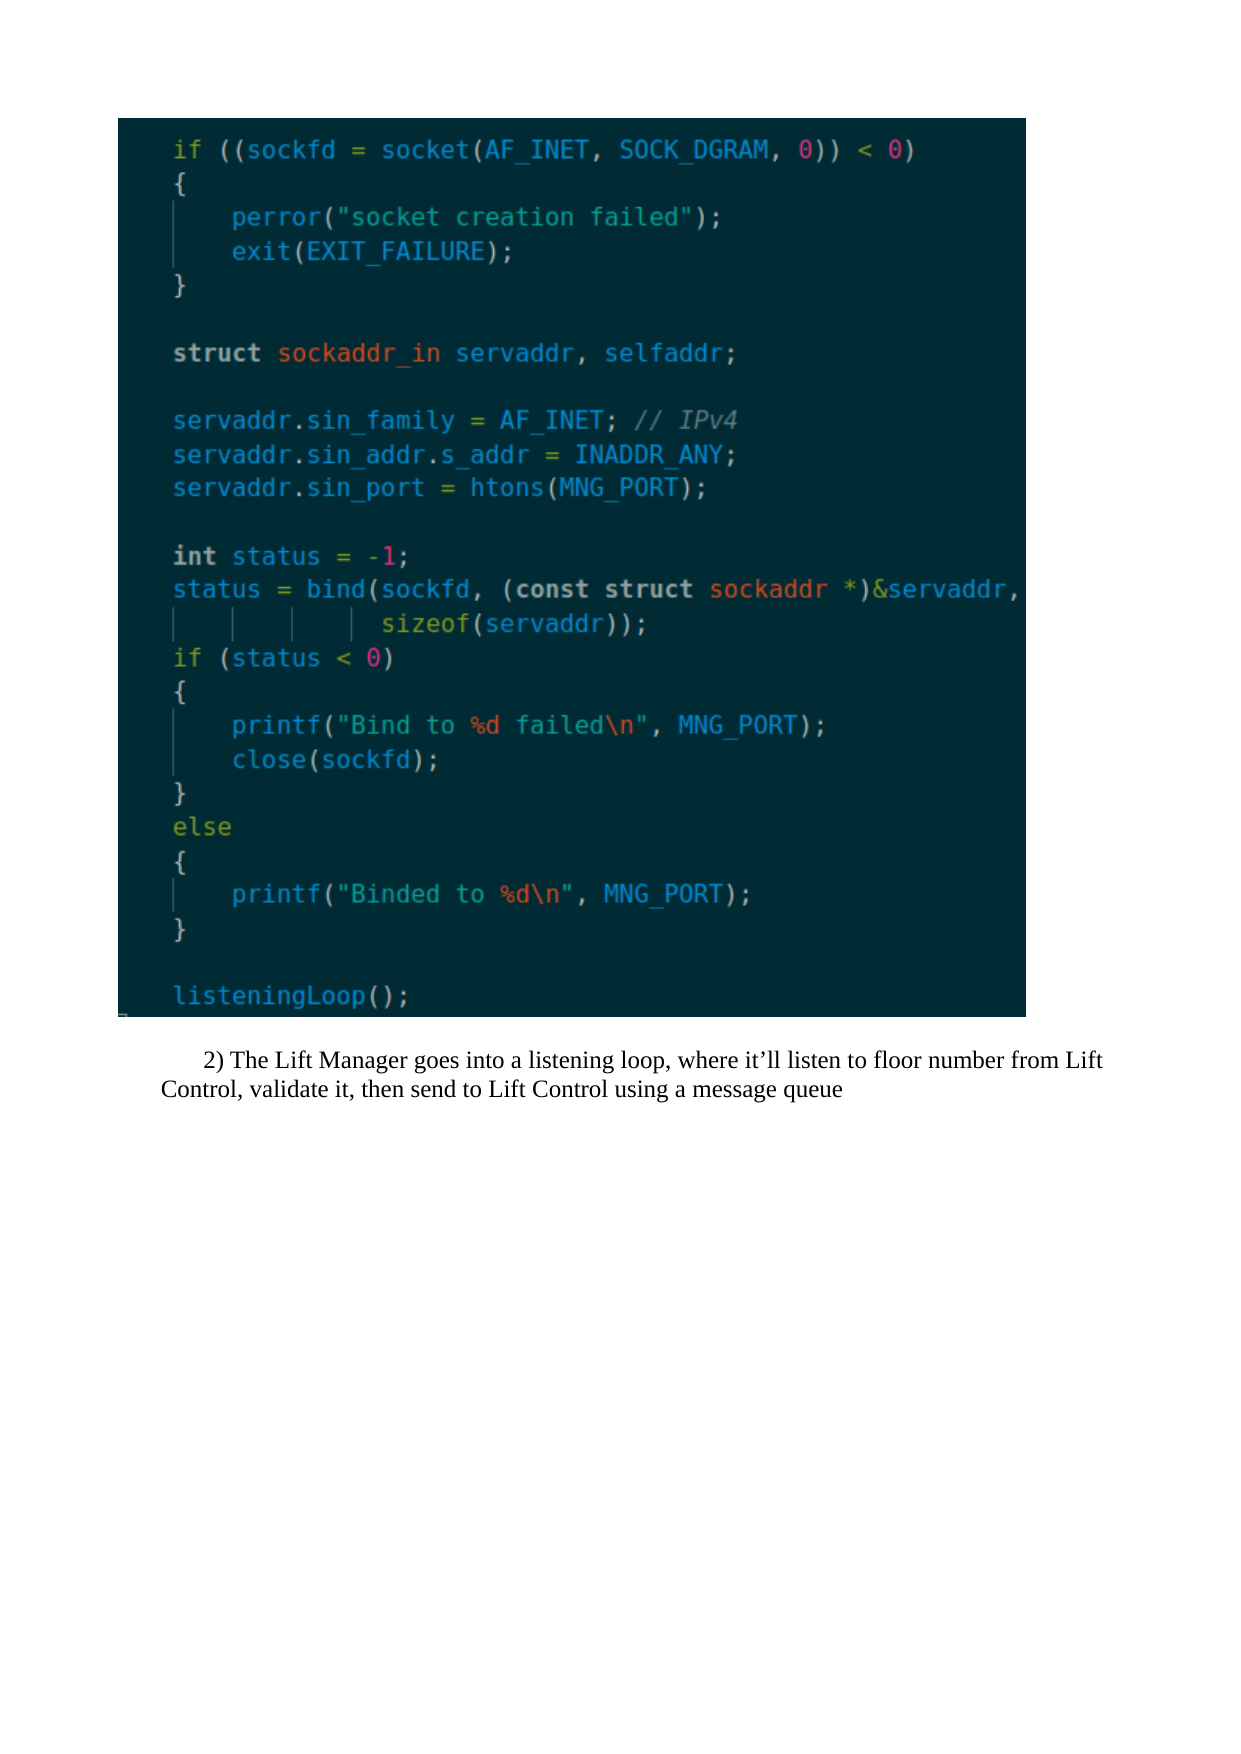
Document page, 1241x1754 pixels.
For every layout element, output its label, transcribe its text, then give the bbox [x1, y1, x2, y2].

picture [176, 274, 185, 299]
picture [620, 720, 633, 734]
picture [222, 140, 228, 163]
picture [592, 207, 602, 225]
picture [636, 420, 642, 430]
picture [873, 579, 888, 597]
picture [624, 614, 630, 636]
picture [576, 579, 588, 597]
picture [475, 140, 481, 163]
picture [519, 715, 528, 733]
picture [457, 614, 469, 632]
picture [470, 417, 485, 426]
picture [176, 173, 185, 197]
picture [637, 207, 647, 225]
picture [763, 140, 768, 157]
picture [176, 348, 186, 361]
picture [651, 411, 661, 430]
picture [548, 584, 558, 597]
picture [412, 343, 439, 361]
picture [534, 207, 544, 225]
picture [327, 884, 332, 907]
picture [279, 348, 320, 361]
picture [548, 720, 558, 733]
picture [577, 720, 588, 733]
picture [703, 344, 707, 360]
picture [475, 614, 481, 636]
picture [382, 618, 394, 632]
picture [401, 884, 410, 902]
picture [684, 478, 689, 500]
picture [699, 207, 704, 230]
picture [532, 584, 544, 597]
picture [370, 579, 377, 602]
picture [648, 479, 654, 495]
picture [327, 715, 332, 738]
picture [176, 918, 185, 943]
picture [234, 348, 245, 361]
picture [176, 782, 185, 807]
picture [817, 584, 827, 597]
picture [397, 715, 410, 733]
picture [650, 446, 654, 462]
picture [443, 720, 453, 733]
picture [337, 653, 350, 665]
picture [427, 884, 439, 902]
picture [907, 140, 913, 163]
picture [486, 212, 499, 225]
picture [623, 207, 633, 225]
picture [607, 212, 618, 225]
picture [416, 750, 421, 772]
picture [256, 411, 263, 427]
picture [681, 579, 692, 597]
picture [459, 212, 469, 225]
picture [188, 140, 200, 158]
picture [267, 721, 271, 731]
picture [621, 579, 633, 597]
picture [323, 343, 380, 361]
picture [367, 648, 380, 666]
picture [311, 750, 317, 772]
picture [889, 140, 902, 158]
picture [327, 207, 332, 230]
picture [650, 212, 663, 225]
picture [189, 343, 201, 361]
picture [176, 681, 185, 705]
picture [384, 546, 395, 565]
picture [396, 614, 409, 632]
picture [533, 720, 543, 733]
picture [278, 992, 282, 1003]
picture [666, 584, 677, 597]
picture [372, 884, 380, 902]
picture [173, 822, 186, 835]
picture [278, 890, 282, 901]
picture [206, 348, 230, 361]
picture [256, 446, 263, 461]
picture [384, 720, 394, 733]
picture [174, 545, 201, 565]
picture [546, 889, 558, 902]
picture [607, 584, 618, 597]
picture [729, 884, 733, 907]
picture [986, 580, 990, 597]
picture [857, 145, 872, 157]
picture [458, 884, 468, 902]
picture [387, 648, 391, 671]
picture [470, 715, 499, 734]
picture [554, 141, 558, 152]
text 2) The Lift Manager goes into a listening loop, where it’ll listen to floor number from Lift Control, validate it, then send to Lift Control using a message queue [118, 1045, 1122, 1103]
picture [711, 415, 723, 429]
picture [609, 614, 614, 636]
picture [384, 889, 394, 902]
picture [440, 484, 455, 493]
picture [218, 822, 231, 835]
picture [370, 715, 379, 733]
picture [843, 579, 855, 591]
picture [818, 140, 824, 162]
picture [188, 817, 200, 835]
picture [562, 212, 567, 225]
picture [237, 140, 242, 161]
picture [756, 579, 811, 597]
picture [414, 212, 425, 225]
picture [517, 207, 528, 225]
picture [297, 242, 302, 264]
picture [695, 410, 708, 429]
picture [503, 212, 513, 225]
picture [681, 410, 692, 429]
picture [256, 478, 263, 494]
picture [550, 478, 555, 500]
picture [803, 715, 808, 738]
picture [428, 207, 438, 225]
picture [386, 986, 391, 1009]
picture [592, 715, 617, 735]
picture [426, 618, 455, 632]
picture [667, 207, 677, 225]
picture [354, 884, 364, 902]
picture [505, 579, 511, 602]
picture [267, 247, 271, 257]
picture [174, 648, 186, 666]
picture [351, 146, 365, 155]
picture [638, 584, 663, 597]
picture [642, 410, 647, 419]
picture [384, 348, 396, 361]
picture [176, 851, 185, 876]
picture [490, 242, 496, 264]
picture [278, 721, 282, 732]
picture [174, 140, 186, 158]
picture [188, 648, 200, 666]
picture [573, 411, 577, 428]
picture [355, 212, 364, 225]
picture [545, 451, 559, 460]
picture [499, 884, 528, 902]
picture [222, 648, 228, 671]
picture [799, 140, 812, 158]
picture [204, 822, 215, 835]
picture [412, 618, 424, 632]
picture [531, 884, 543, 904]
picture [337, 553, 350, 562]
picture [547, 212, 558, 225]
picture [863, 579, 868, 602]
picture [369, 212, 378, 225]
picture [245, 992, 249, 1002]
picture [249, 343, 260, 361]
picture [562, 584, 574, 597]
picture [354, 715, 364, 733]
picture [475, 593, 480, 601]
picture [428, 715, 438, 733]
picture [710, 584, 752, 597]
picture [414, 889, 424, 902]
picture [400, 207, 410, 225]
picture [517, 411, 521, 427]
picture [562, 715, 572, 733]
picture [518, 584, 528, 597]
picture [833, 140, 838, 163]
picture [267, 890, 271, 900]
picture [370, 986, 377, 1009]
picture [475, 212, 485, 225]
picture [277, 585, 291, 594]
picture [473, 889, 483, 902]
picture [367, 484, 371, 499]
picture [204, 546, 216, 565]
picture [725, 410, 736, 428]
